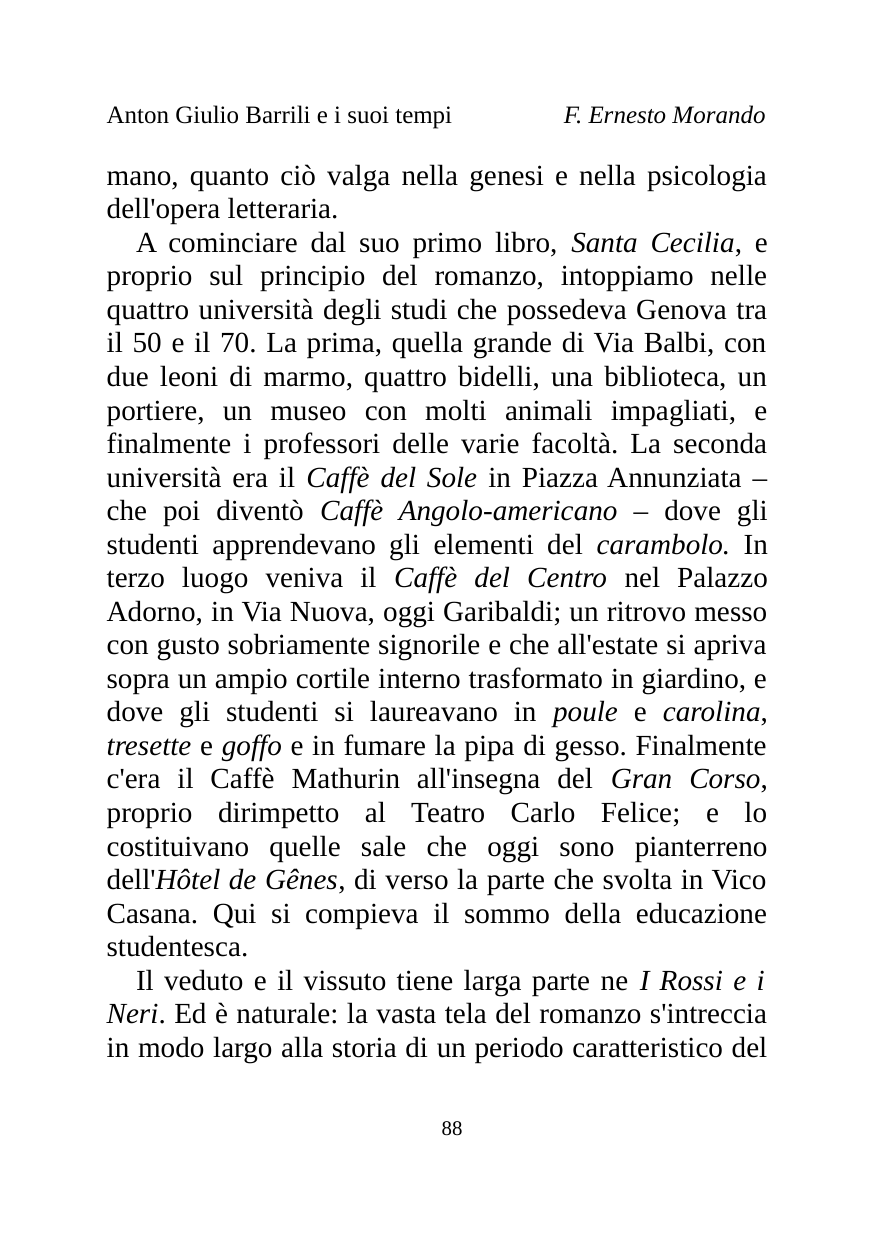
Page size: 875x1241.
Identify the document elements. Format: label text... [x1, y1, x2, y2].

text Il veduto e il vissuto tiene larga parte ne I Rossi e i Neri. Ed è naturale: la vasta tela del romanzo s'intreccia in modo largo alla storia di un periodo caratteristico del [106, 963, 768, 1063]
text mano, quanto ciò valga nella genesi e nella psicologia dell'opera letteraria. [106, 158, 768, 225]
text A cominciare dal suo primo libro, Santa Cecilia, e proprio sul principio del romanzo, intoppiamo nelle quattro università degli studi che possedeva Genova tra il 50 e il 70. La prima, quella grande di Via Balbi, con due leoni di marmo, quattro bidelli, una biblioteca, un portiere, un museo con molti animali impagliati, e finalmente i professori delle varie facoltà. La seconda università era il Caffè del Sole in Piazza Annunziata – che poi diventò Caffè Angolo-americano – dove gli studenti apprendevano gli elementi del carambolo. In terzo luogo veniva il Caffè del Centro nel Palazzo Adorno, in Via Nuova, oggi Garibaldi; un ritrovo messo con gusto sobriamente signorile e che all'estate si apriva sopra un ampio cortile interno trasformato in giardino, e dove gli studenti si laureavano in poule e carolina, tresette e goffo e in fumare la pipa di gesso. Finalmente c'era il Caffè Mathurin all'insegna del Gran Corso, proprio dirimpetto al Teatro Carlo Felice; e lo costituivano quelle sale che oggi sono pianterreno dell'Hôtel de Gênes, di verso la parte che svolta in Vico Casana. Qui si compieva il sommo della educazione studentesca. [106, 225, 768, 963]
